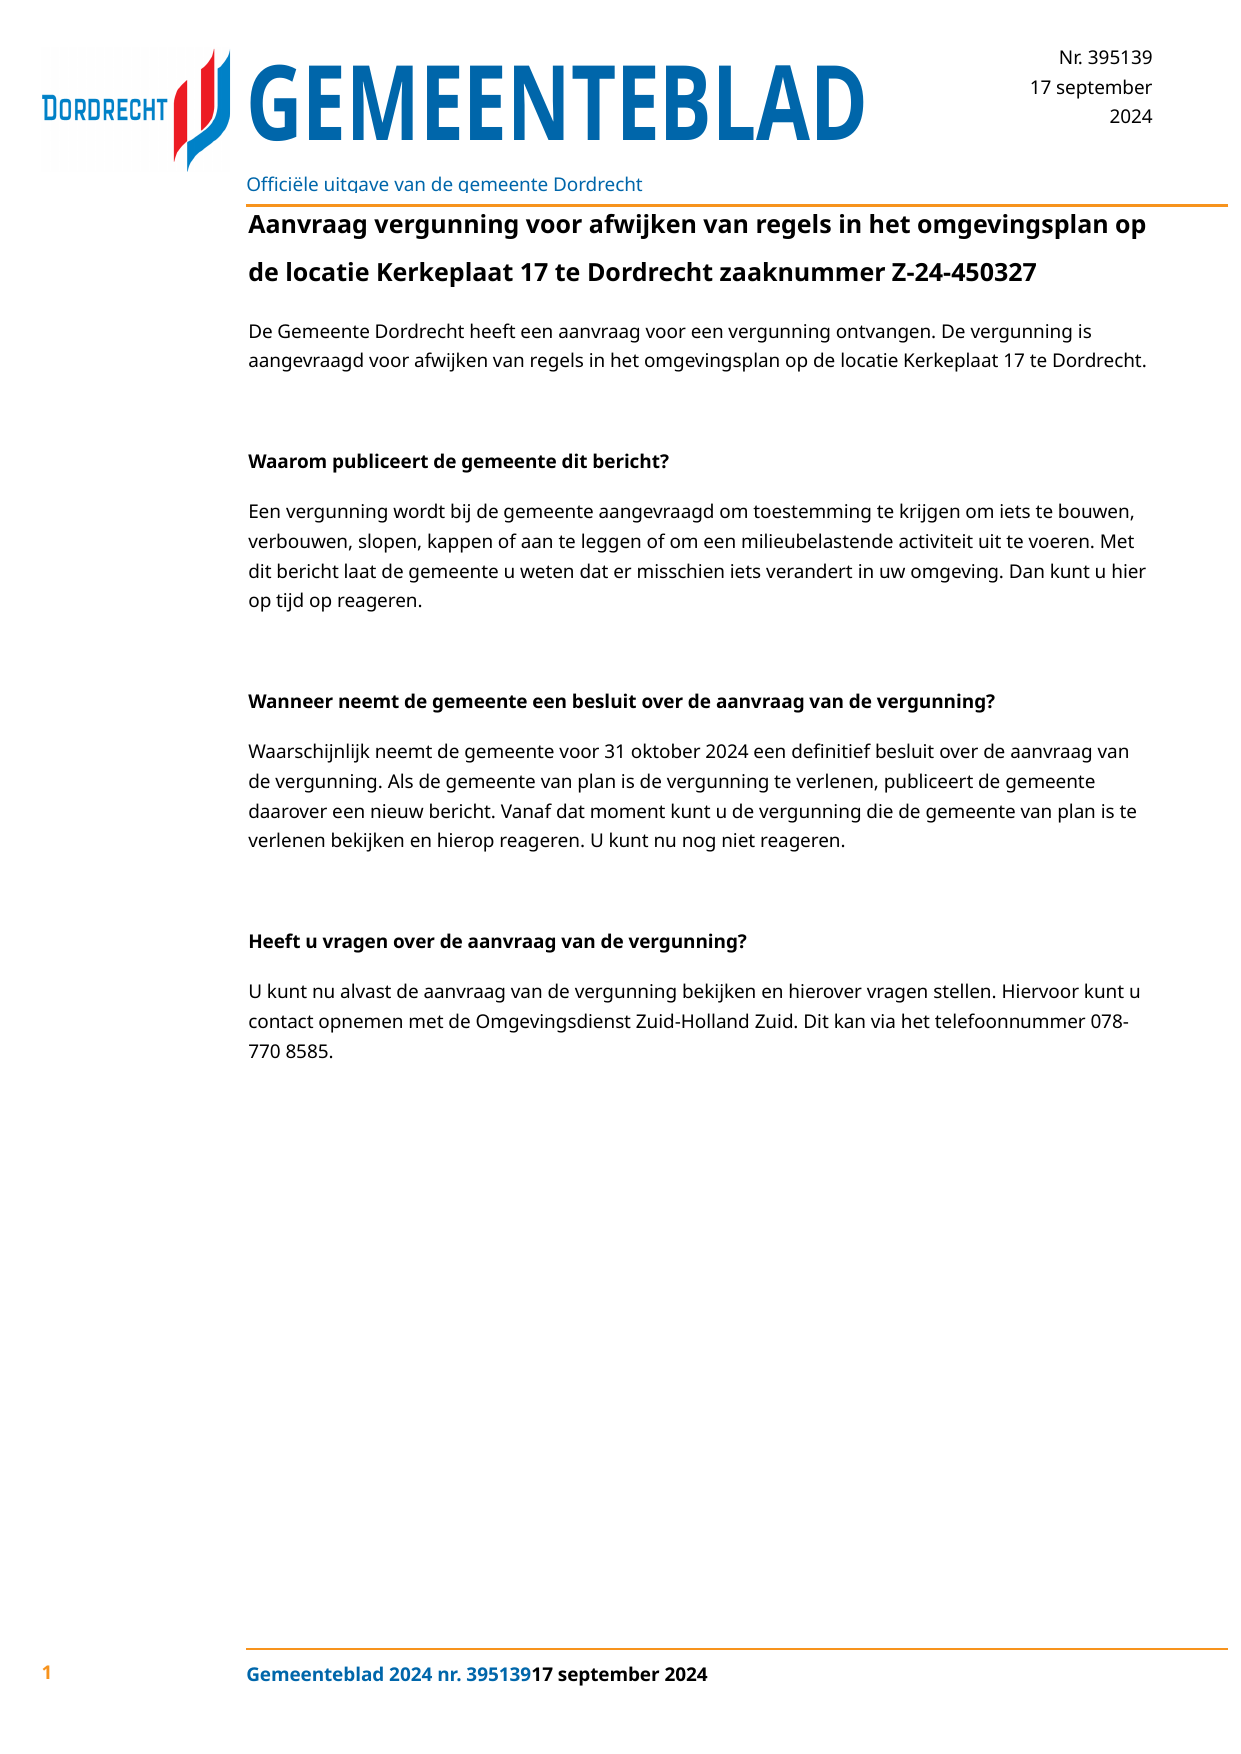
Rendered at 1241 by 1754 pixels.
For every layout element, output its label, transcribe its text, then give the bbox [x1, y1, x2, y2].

text U kunt nu alvast de aanvraag van de vergunning bekijken en hierover vragen stellen. Hiervoor kunt u contact opnemen met de Omgevingsdienst Zuid-Holland Zuid. Dit kan via het telefoonnummer 078-770 8585. [248, 979, 1152, 1064]
text Waarschijnlijk neemt de gemeente voor 31 oktober 2024 een definitief besluit over de aanvraag van de vergunning. Als de gemeente van plan is de vergunning te verlenen, publiceert de gemeente daarover een nieuw bericht. Vanaf dat moment kunt u de vergunning die de gemeente van plan is te verlenen bekijken en hierop reageren. U kunt nu nog niet reageren. [248, 739, 1152, 853]
text Aanvraag vergunning voor afwijken van regels in het omgevingsplan op de locatie Kerkeplaat 17 te Dordrecht zaaknummer Z-24-450327 [248, 207, 1152, 288]
text Wanneer neemt de gemeente een besluit over de aanvraag van de vergunning? [248, 688, 1152, 714]
text Een vergunning wordt bij de gemeente aangevraagd om toestemming te krijgen om iets te bouwen, verbouwen, slopen, kappen of aan te leggen of om een milieubelastende activiteit uit te voeren. Met dit bericht laat de gemeente u weten dat er misschien iets verandert in uw omgeving. Dan kunt u hier op tijd op reageren. [248, 499, 1152, 613]
text Heeft u vragen over de aanvraag van de vergunning? [248, 928, 1152, 954]
picture [41, 47, 231, 172]
text Waarom publiceert de gemeente dit bericht? [248, 448, 1152, 474]
text De Gemeente Dordrecht heeft een aanvraag voor een vergunning ontvangen. De vergunning is aangevraagd voor afwijken van regels in het omgevingsplan op de locatie Kerkeplaat 17 te Dordrecht. [248, 318, 1152, 373]
